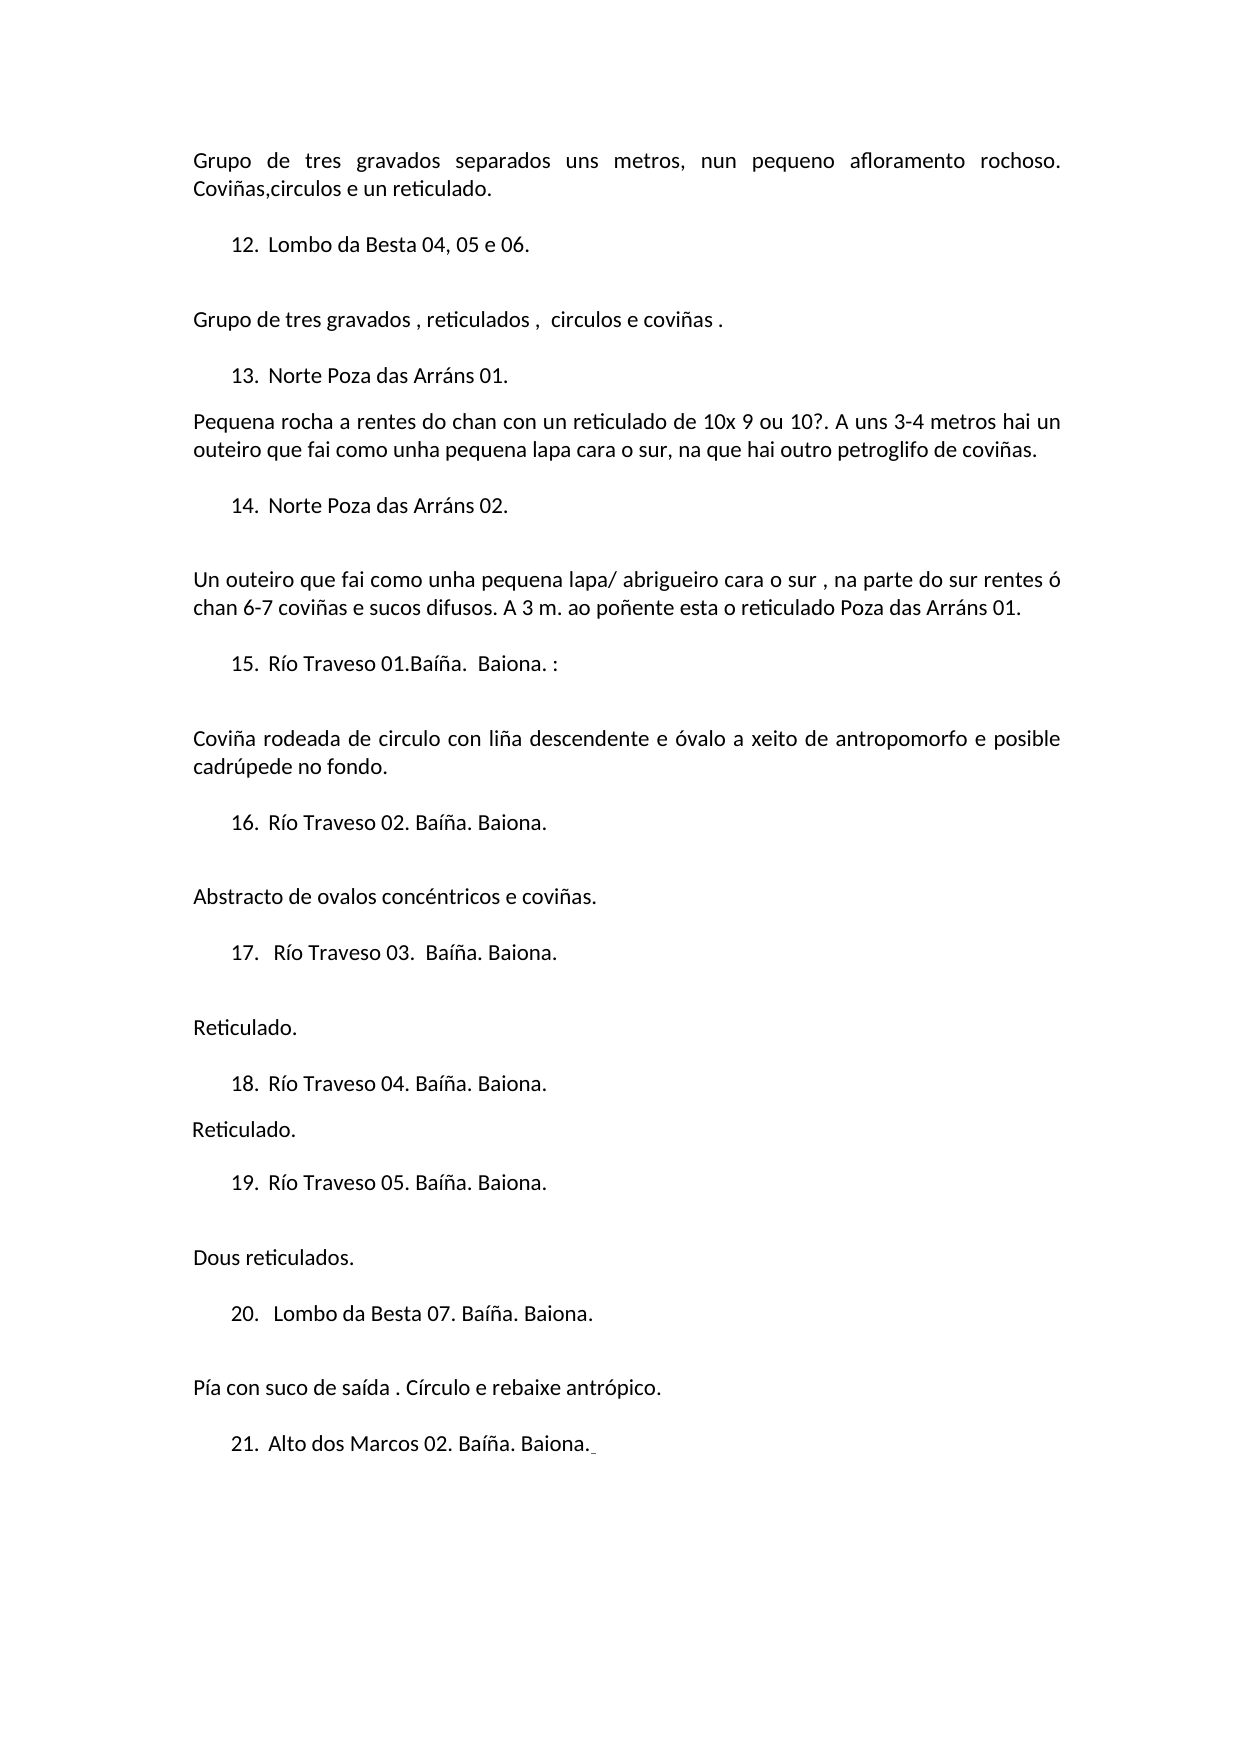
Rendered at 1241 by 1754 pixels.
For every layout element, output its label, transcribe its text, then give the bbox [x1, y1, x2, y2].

list Norte Poza das Arráns 01. [231, 361, 1063, 389]
list Un outeiro que fai como unha pequena lapa/ abrigueiro cara o sur , na parte do sur rentes ó chan 6-7 coviñas e sucos difusos. A 3 m. ao poñente esta o reticulado Poza das Arráns 01. [193, 566, 1063, 622]
list Reticulado. [193, 1013, 1063, 1041]
list Grupo de tres gravados separados uns metros, nun pequeno afloramento rochoso. Coviñas,circulos e un reticulado. [193, 146, 1063, 202]
list Río Traveso 04. Baíña. Baiona. [231, 1069, 1063, 1097]
list Río Traveso 03. Baíña. Baiona. [231, 938, 1063, 966]
list Coviña rodeada de circulo con liña descendente e óvalo a xeito de antropomorfo e posible cadrúpede no fondo. [193, 724, 1063, 780]
list Abstracto de ovalos concéntricos e coviñas. [193, 882, 1063, 910]
list Río Traveso 01.Baíña. Baiona. : [231, 649, 1063, 678]
list Dous reticulados. [193, 1243, 1063, 1271]
list Norte Poza das Arráns 02. [231, 491, 1063, 519]
list Lombo da Besta 04, 05 e 06. [231, 230, 1063, 258]
list Grupo de tres gravados , reticulados , circulos e coviñas . [193, 305, 1063, 333]
text Reticulado. [192, 1115, 1063, 1143]
list Alto dos Marcos 02. Baíña. Baiona. [231, 1429, 1063, 1457]
list Lombo da Besta 07. Baíña. Baiona. [231, 1299, 1063, 1327]
list Pequena rocha a rentes do chan con un reticulado de 10x 9 ou 10?. A uns 3-4 metros hai un outeiro que fai como unha pequena lapa cara o sur, na que hai outro petroglifo de coviñas. [193, 407, 1063, 463]
list Río Traveso 02. Baíña. Baiona. [231, 808, 1063, 836]
list Pía con suco de saída . Círculo e rebaixe antrópico. [193, 1373, 1063, 1401]
list Río Traveso 05. Baíña. Baiona. [231, 1168, 1063, 1196]
